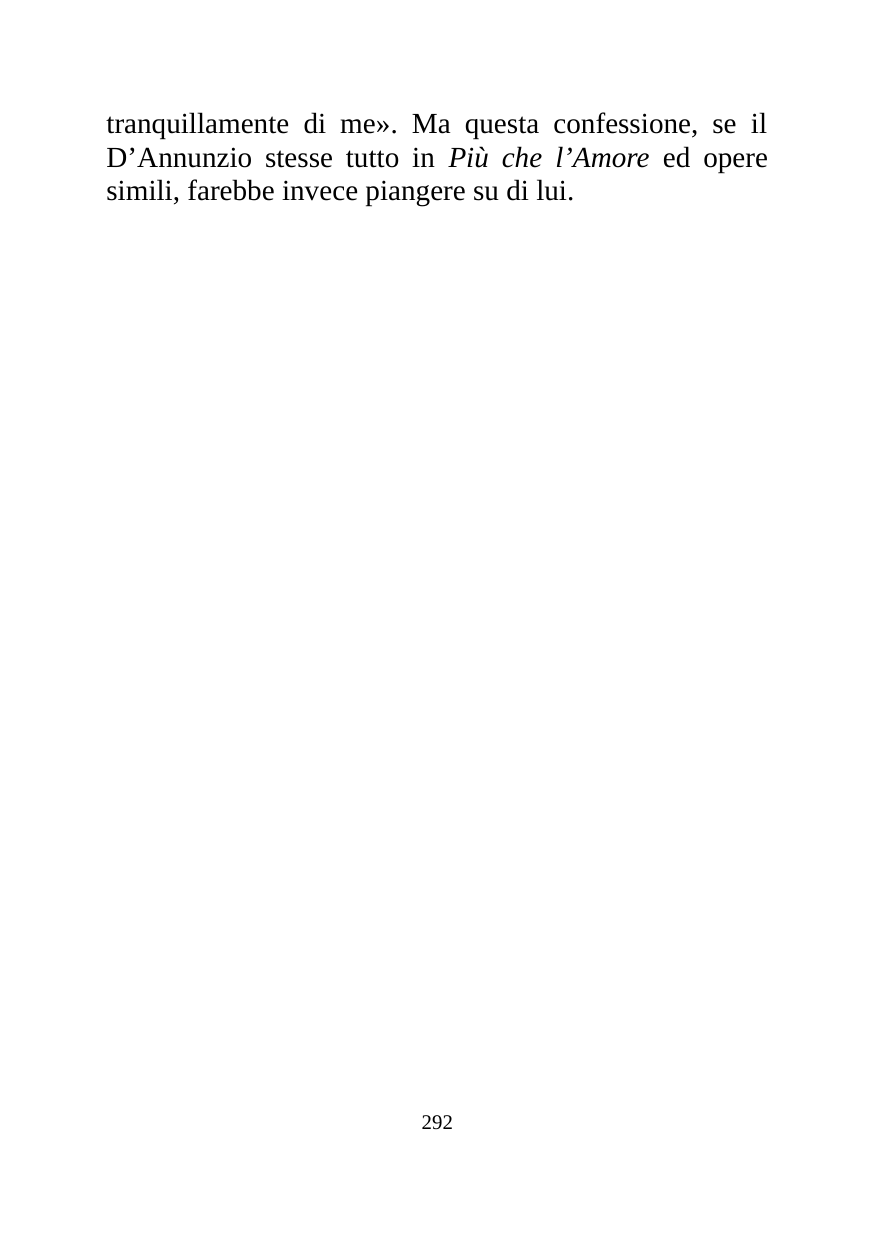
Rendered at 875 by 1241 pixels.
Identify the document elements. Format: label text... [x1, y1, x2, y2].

text tranquillamente di me». Ma questa confessione, se il D’Annunzio stesse tutto in Più che l’Amore ed opere simili, farebbe invece piangere su di lui. [106, 106, 768, 207]
